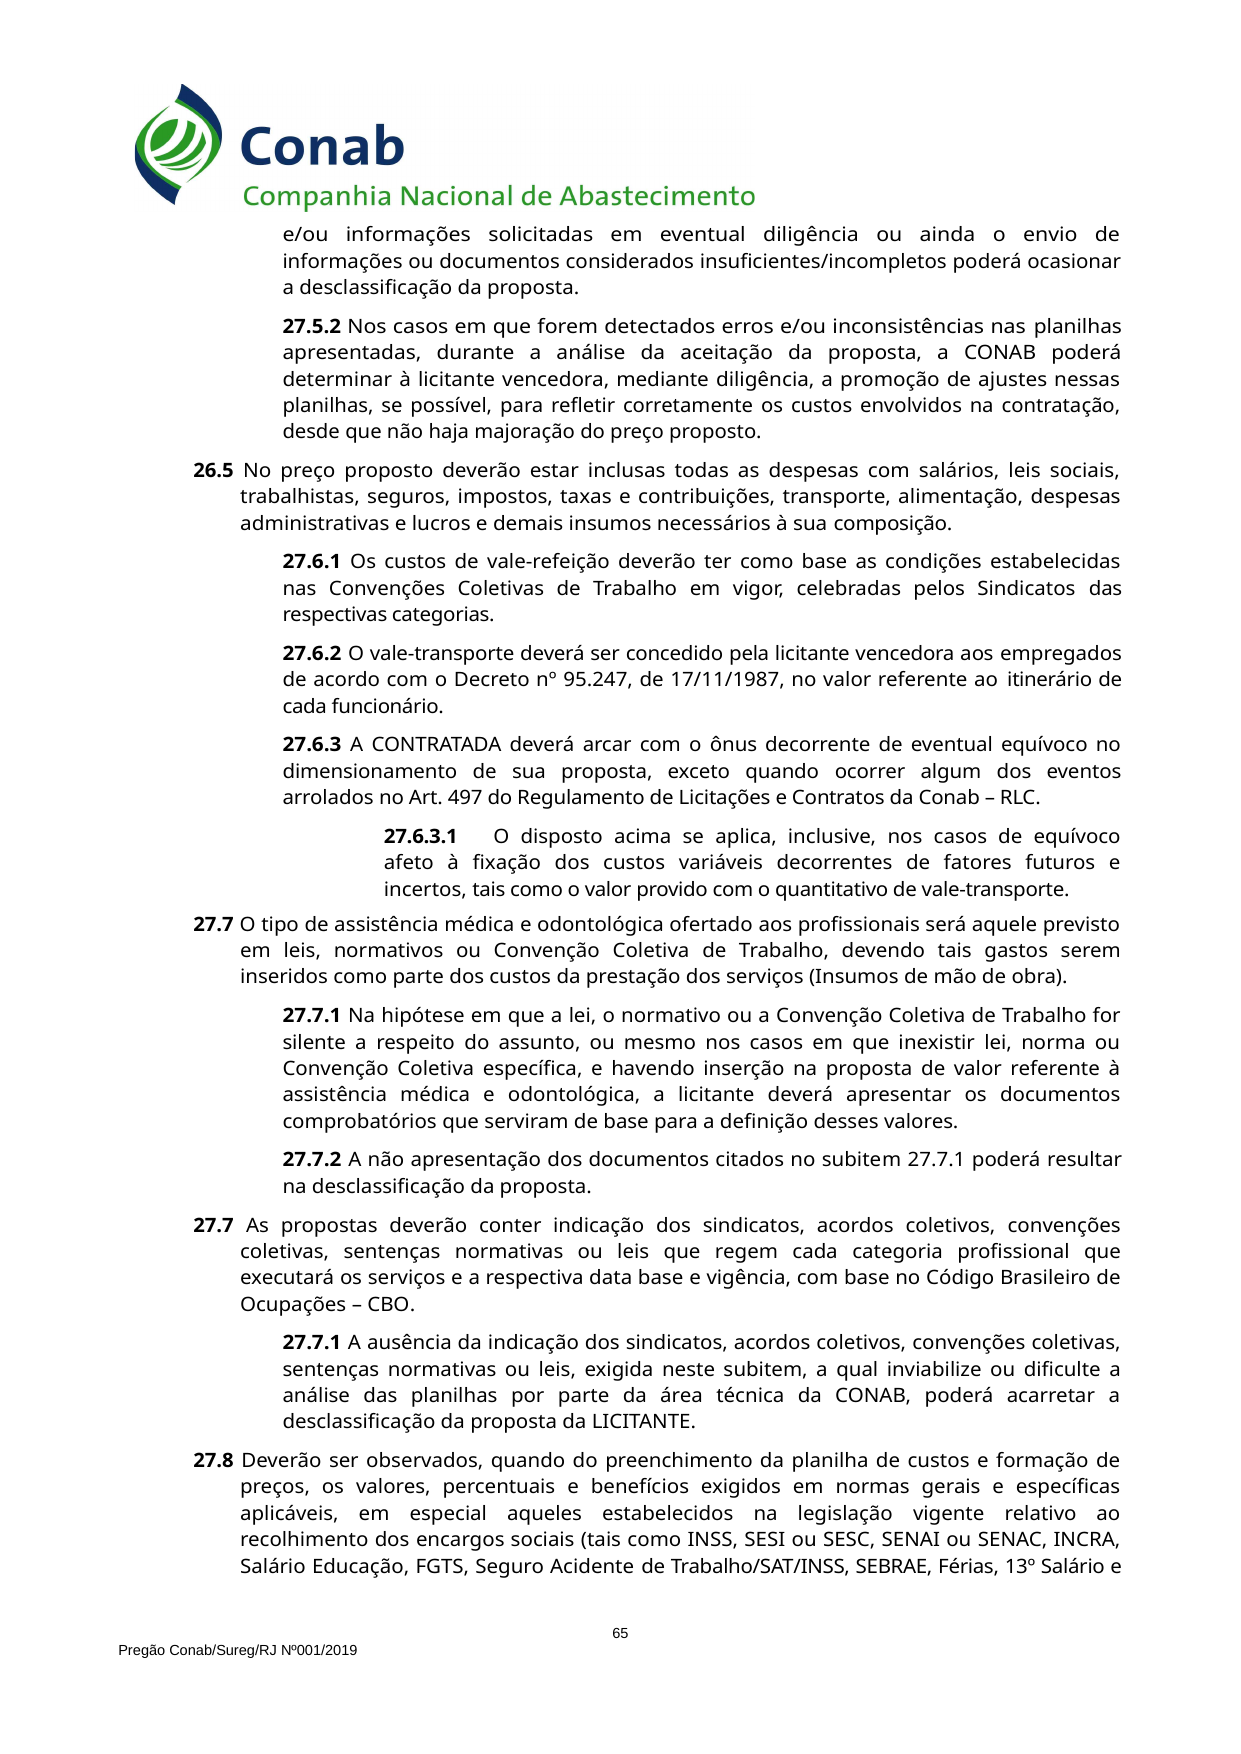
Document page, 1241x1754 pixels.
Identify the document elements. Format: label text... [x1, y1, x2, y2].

list e/ou informações solicitadas em eventual diligência ou ainda o envio de informações ou documentos considerados insuficientes/incompletos poderá ocasionar a desclassificação da proposta. [191, 221, 1122, 300]
picture [134, 84, 755, 212]
list 27.6.1 Os custos de vale-refeição deverão ter como base as condições estabelecidas nas Convenções Coletivas de Trabalho em vigor, celebradas pelos Sindicatos das respectivas categorias. [191, 548, 1122, 627]
list 27.7.1 Na hipótese em que a lei, o normativo ou a Convenção Coletiva de Trabalho for silente a respeito do assunto, ou mesmo nos casos em que inexistir lei, norma ou Convenção Coletiva específica, e havendo inserção na proposta de valor referente à assistência médica e odontológica, a licitante deverá apresentar os documentos comprobatórios que serviram de base para a definição desses valores. [191, 1002, 1122, 1133]
list 27.6.3 A CONTRATADA deverá arcar com o ônus decorrente de eventual equívoco no dimensionamento de sua proposta, exceto quando ocorrer algum dos eventos arrolados no Art. 497 do Regulamento de Licitações e Contratos da Conab – RLC. [191, 731, 1122, 810]
text 26.5 No preço proposto deverão estar inclusas todas as despesas com salários, leis sociais, trabalhistas, seguros, impostos, taxas e contribuições, transporte, alimentação, despesas administrativas e lucros e demais insumos necessários à sua composição. [193, 456, 1122, 536]
text 27.7 As propostas deverão conter indicação dos sindicatos, acordos coletivos, convenções coletivas, sentenças normativas ou leis que regem cada categoria profissional que executará os serviços e a respectiva data base e vigência, com base no Código Brasileiro de Ocupações – CBO. [193, 1211, 1122, 1316]
list 27.5.2 Nos casos em que forem detectados erros e/ou inconsistências nas planilhas apresentadas, durante a análise da aceitação da proposta, a CONAB poderá determinar à licitante vencedora, mediante diligência, a promoção de ajustes nessas planilhas, se possível, para refletir corretamente os custos envolvidos na contratação, desde que não haja majoração do preço proposto. [191, 312, 1122, 444]
text 27.6.3.1 O disposto acima se aplica, inclusive, nos casos de equívoco afeto à fixação dos custos variáveis decorrentes de fatores futuros e incertos, tais como o valor provido com o quantitativo de vale-transporte. [281, 822, 1122, 901]
list 27.6.2 O vale-transporte deverá ser concedido pela licitante vencedora aos empregados de acordo com o Decreto nº 95.247, de 17/11/1987, no valor referente ao itinerário de cada funcionário. [191, 639, 1122, 718]
text 27.8 Deverão ser observados, quando do preenchimento da planilha de custos e formação de preços, os valores, percentuais e benefícios exigidos em normas gerais e específicas aplicáveis, em especial aqueles estabelecidos na legislação vigente relativo ao recolhimento dos encargos sociais (tais como INSS, SESI ou SESC, SENAI ou SENAC, INCRA, Salário Educação, FGTS, Seguro Acidente de Trabalho/SAT/INSS, SEBRAE, Férias, 13º Salário e [193, 1447, 1122, 1578]
list 27.7.1 A ausência da indicação dos sindicatos, acordos coletivos, convenções coletivas, sentenças normativas ou leis, exigida neste subitem, a qual inviabilize ou dificulte a análise das planilhas por parte da área técnica da CONAB, poderá acarretar a desclassificação da proposta da LICITANTE. [191, 1329, 1122, 1434]
list 27.7.2 A não apresentação dos documentos citados no subitem 27.7.1 poderá resultar na desclassificação da proposta. [191, 1146, 1122, 1198]
text 27.7 O tipo de assistência médica e odontológica ofertado aos profissionais será aquele previsto em leis, normativos ou Convenção Coletiva de Trabalho, devendo tais gastos serem inseridos como parte dos custos da prestação dos serviços (Insumos de mão de obra). [193, 910, 1122, 989]
